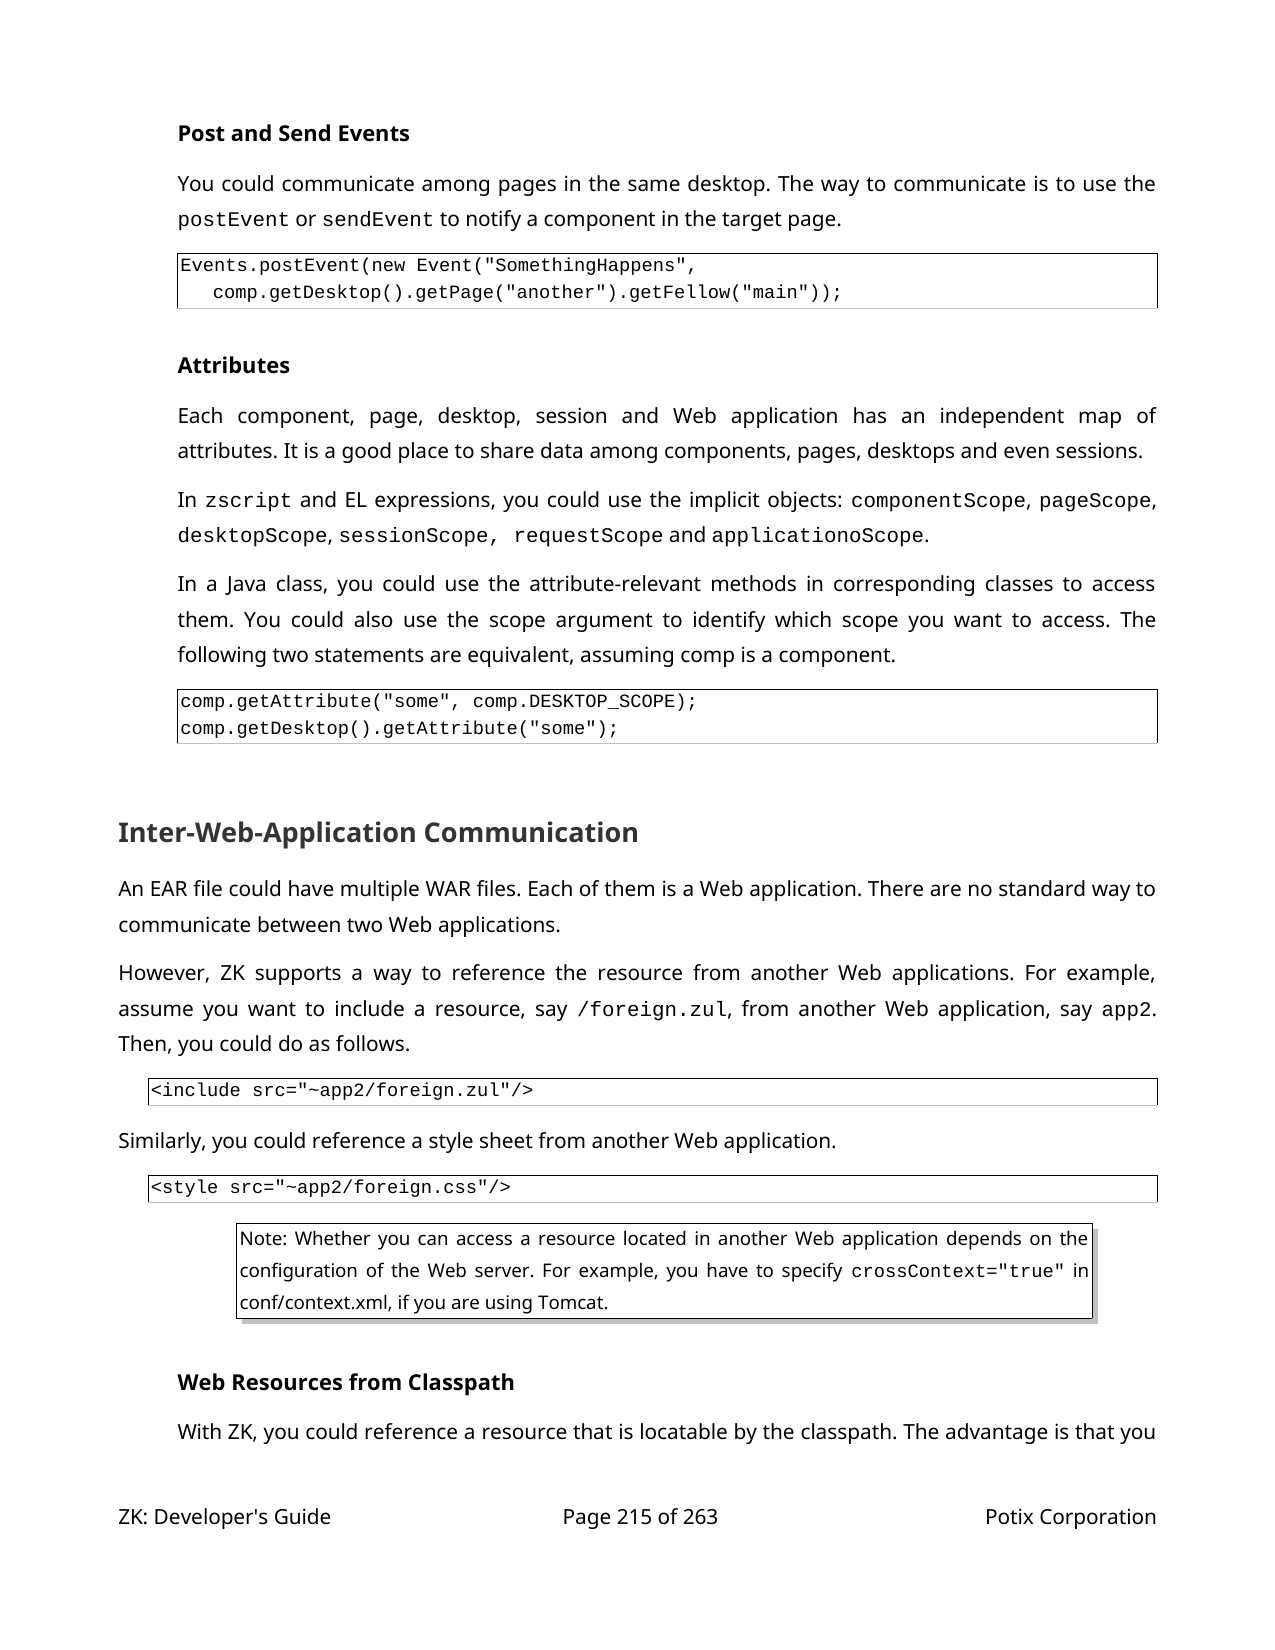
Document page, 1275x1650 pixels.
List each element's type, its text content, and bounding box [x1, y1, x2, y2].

subtitle Attributes [177, 350, 1157, 380]
text You could communicate among pages in the same desktop. The way to communicate is to use the postEvent or sendEvent to notify a component in the target page. [177, 169, 1157, 232]
text An EAR file could have multiple WAR files. Each of them is a Web application. There are no standard way to communicate between two Web applications. [118, 874, 1157, 938]
text comp.getAttribute("some", comp.DESKTOP_SCOPE); [178, 690, 1157, 713]
text Similarly, you could reference a style sheet from another Web application. [118, 1126, 1157, 1154]
subtitle Web Resources from Classpath [177, 1367, 1157, 1397]
text Events.postEvent(new Event("SomethingHappens", [178, 254, 1157, 277]
text <style src="~app2/foreign.css"/> [149, 1176, 1157, 1202]
text comp.getDesktop().getAttribute("some"); [178, 716, 1157, 743]
subtitle Inter-Web-Application Communication [118, 814, 1157, 851]
text In zscript and EL expressions, you could use the implicit objects: componentScope, pageScope, desktopScope, sessionScope, requestScope and applicationoScope. [177, 485, 1157, 549]
text Each component, page, desktop, session and Web application has an independent map of attributes. It is a good place to share data among components, pages, desktops and even sessions. [177, 401, 1157, 464]
text comp.getDesktop().getPage("another").getFellow("main")); [178, 280, 1157, 308]
subtitle Post and Send Events [177, 118, 1157, 148]
text <include src="~app2/foreign.zul"/> [149, 1079, 1157, 1105]
text However, ZK supports a way to reference the resource from another Web applications. For example, assume you want to include a resource, say /foreign.zul, from another Web application, say app2. Then, you could do as follows. [118, 958, 1157, 1057]
text With ZK, you could reference a resource that is locatable by the classpath. The advantage is that you [177, 1417, 1157, 1446]
text In a Java class, you could use the attribute-relevant methods in corresponding classes to access them. You could also use the scope argument to identify which scope you want to access. The following two statements are equivalent, assuming comp is a component. [177, 569, 1157, 668]
text Note: Whether you can access a resource located in another Web application depends on the configuration of the Web server. For example, you have to specify crossContext="true" in conf/context.xml, if you are using Tomcat. [237, 1224, 1092, 1318]
